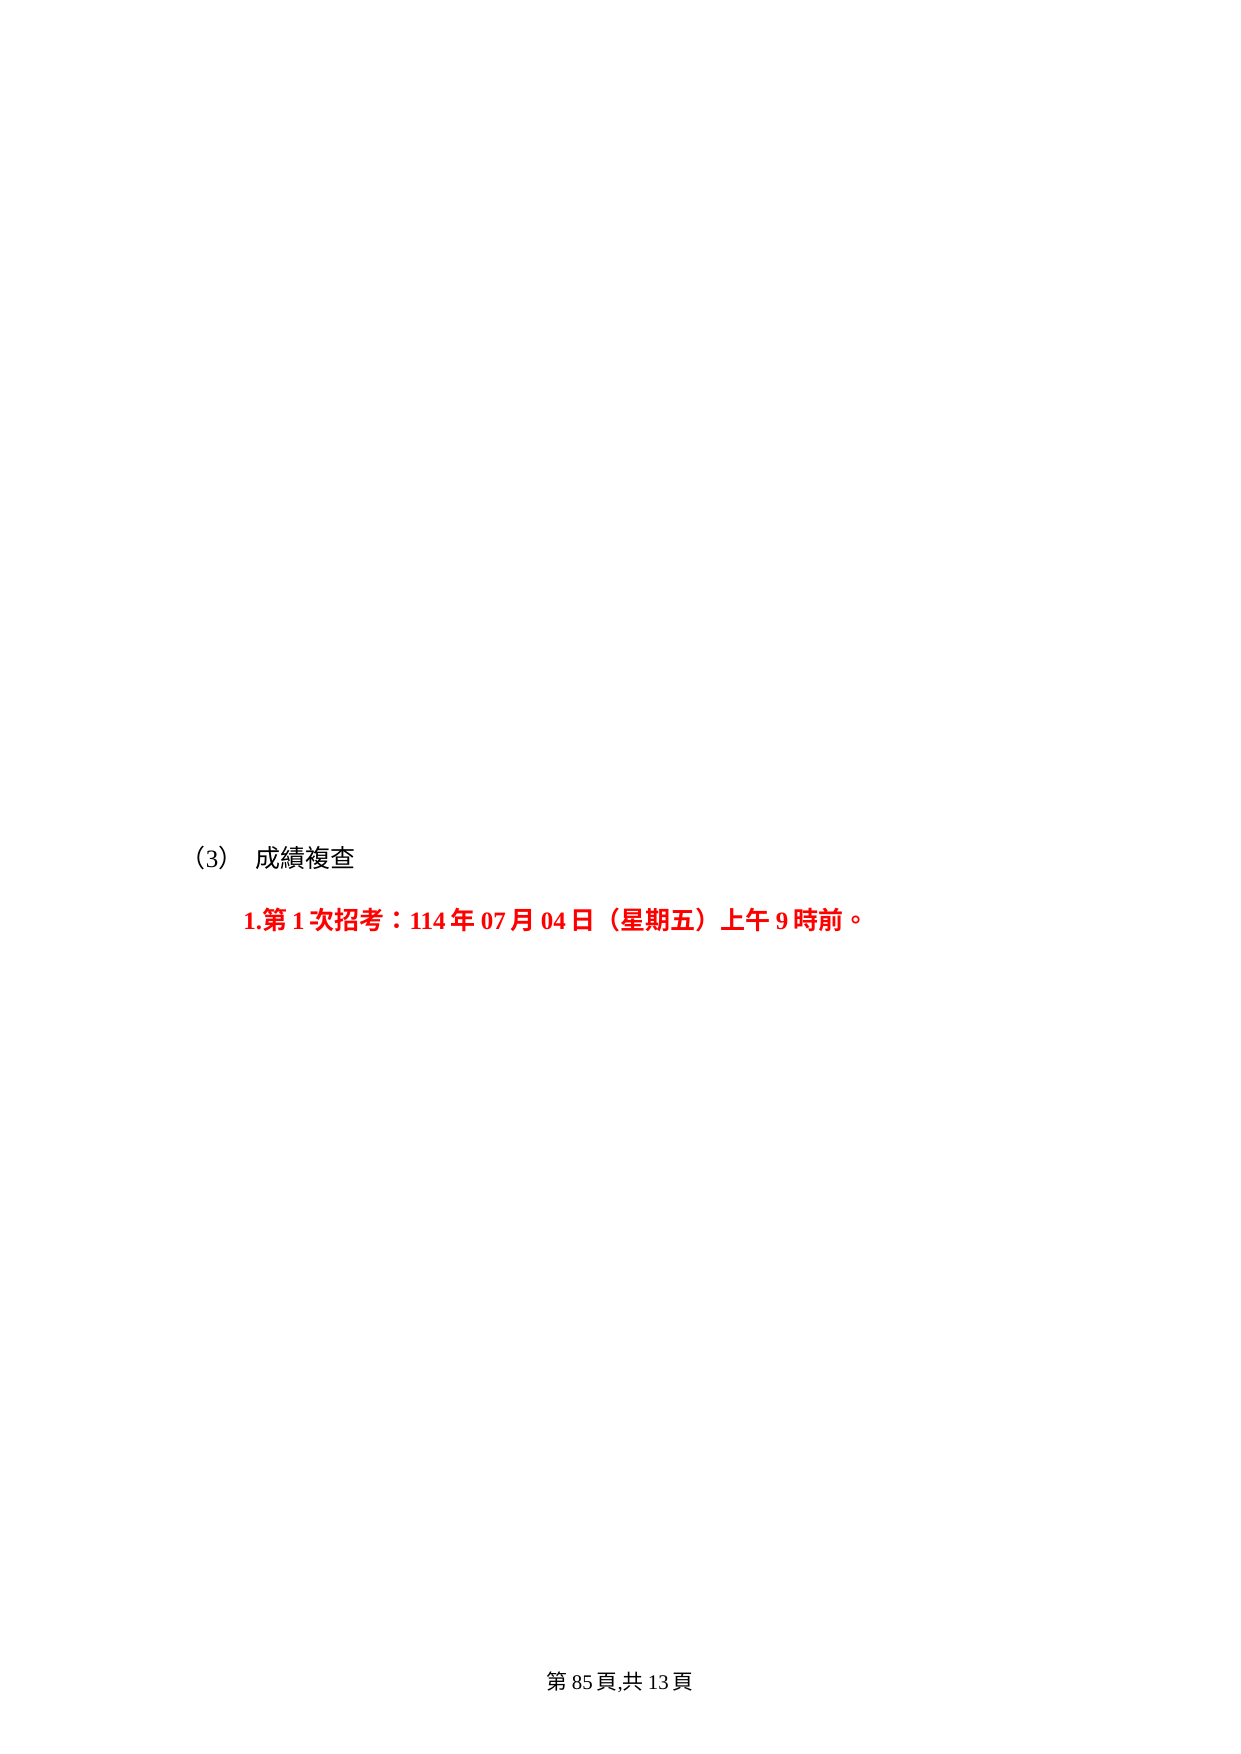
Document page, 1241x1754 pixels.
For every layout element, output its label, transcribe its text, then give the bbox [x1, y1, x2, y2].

list 成績複查 [181, 814, 1122, 877]
text 1.第1次招考：114年07月04日（星期五）上午9時前。 [243, 877, 1122, 939]
